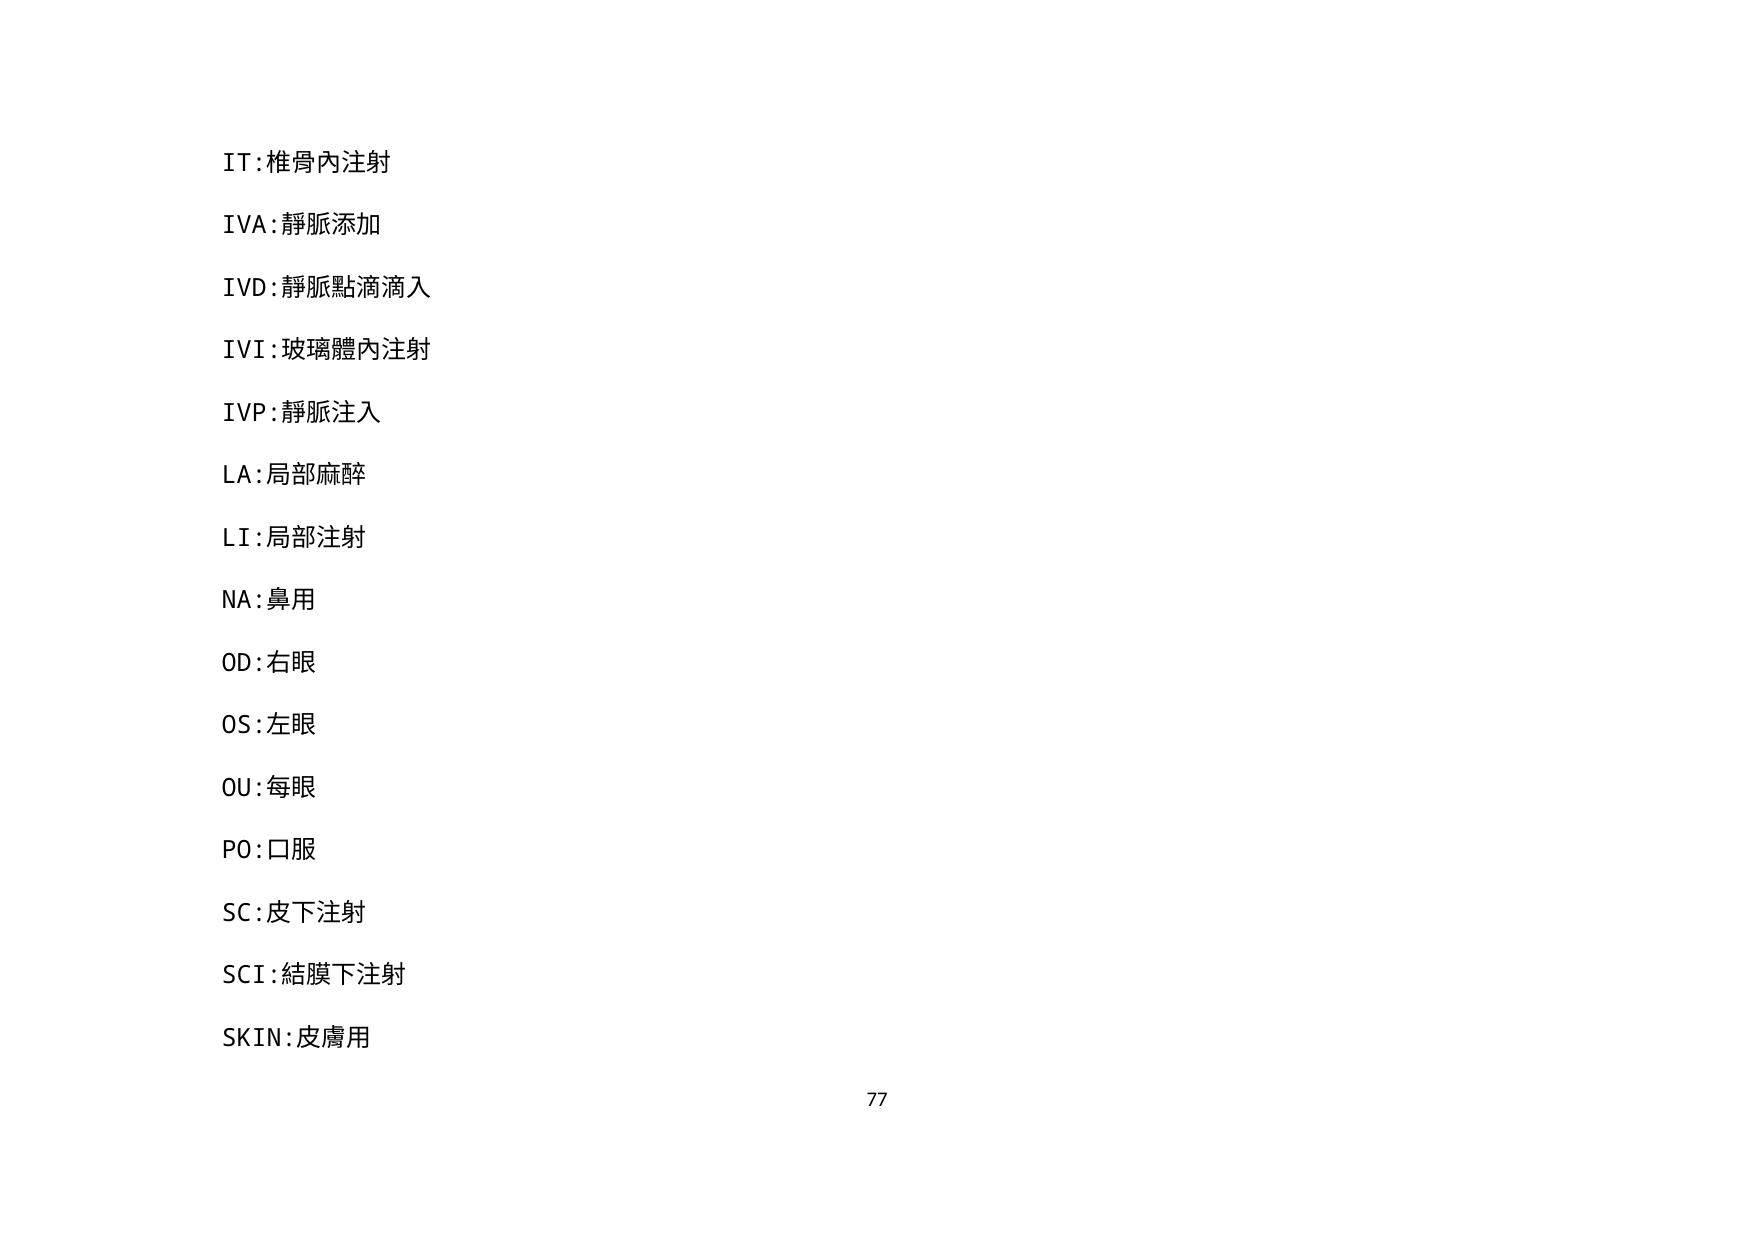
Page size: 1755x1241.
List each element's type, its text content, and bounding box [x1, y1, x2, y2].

text PO:口服 [118, 806, 1636, 869]
text OS:左眼 [118, 681, 1636, 744]
text LI:局部注射 [118, 494, 1636, 556]
text IVD:靜脈點滴滴入 [118, 244, 1636, 306]
text IVA:靜脈添加 [118, 181, 1636, 244]
text SCI:結膜下注射 [118, 931, 1636, 994]
text LA:局部麻醉 [118, 431, 1636, 494]
text SKIN:皮膚用 [118, 994, 1636, 1056]
text OD:右眼 [118, 619, 1636, 681]
text IVP:靜脈注入 [118, 369, 1636, 431]
text SC:皮下注射 [118, 869, 1636, 931]
text IVI:玻璃體內注射 [118, 306, 1636, 369]
text IT:椎骨內注射 [118, 119, 1636, 181]
text NA:鼻用 [118, 556, 1636, 619]
text OU:每眼 [118, 744, 1636, 806]
